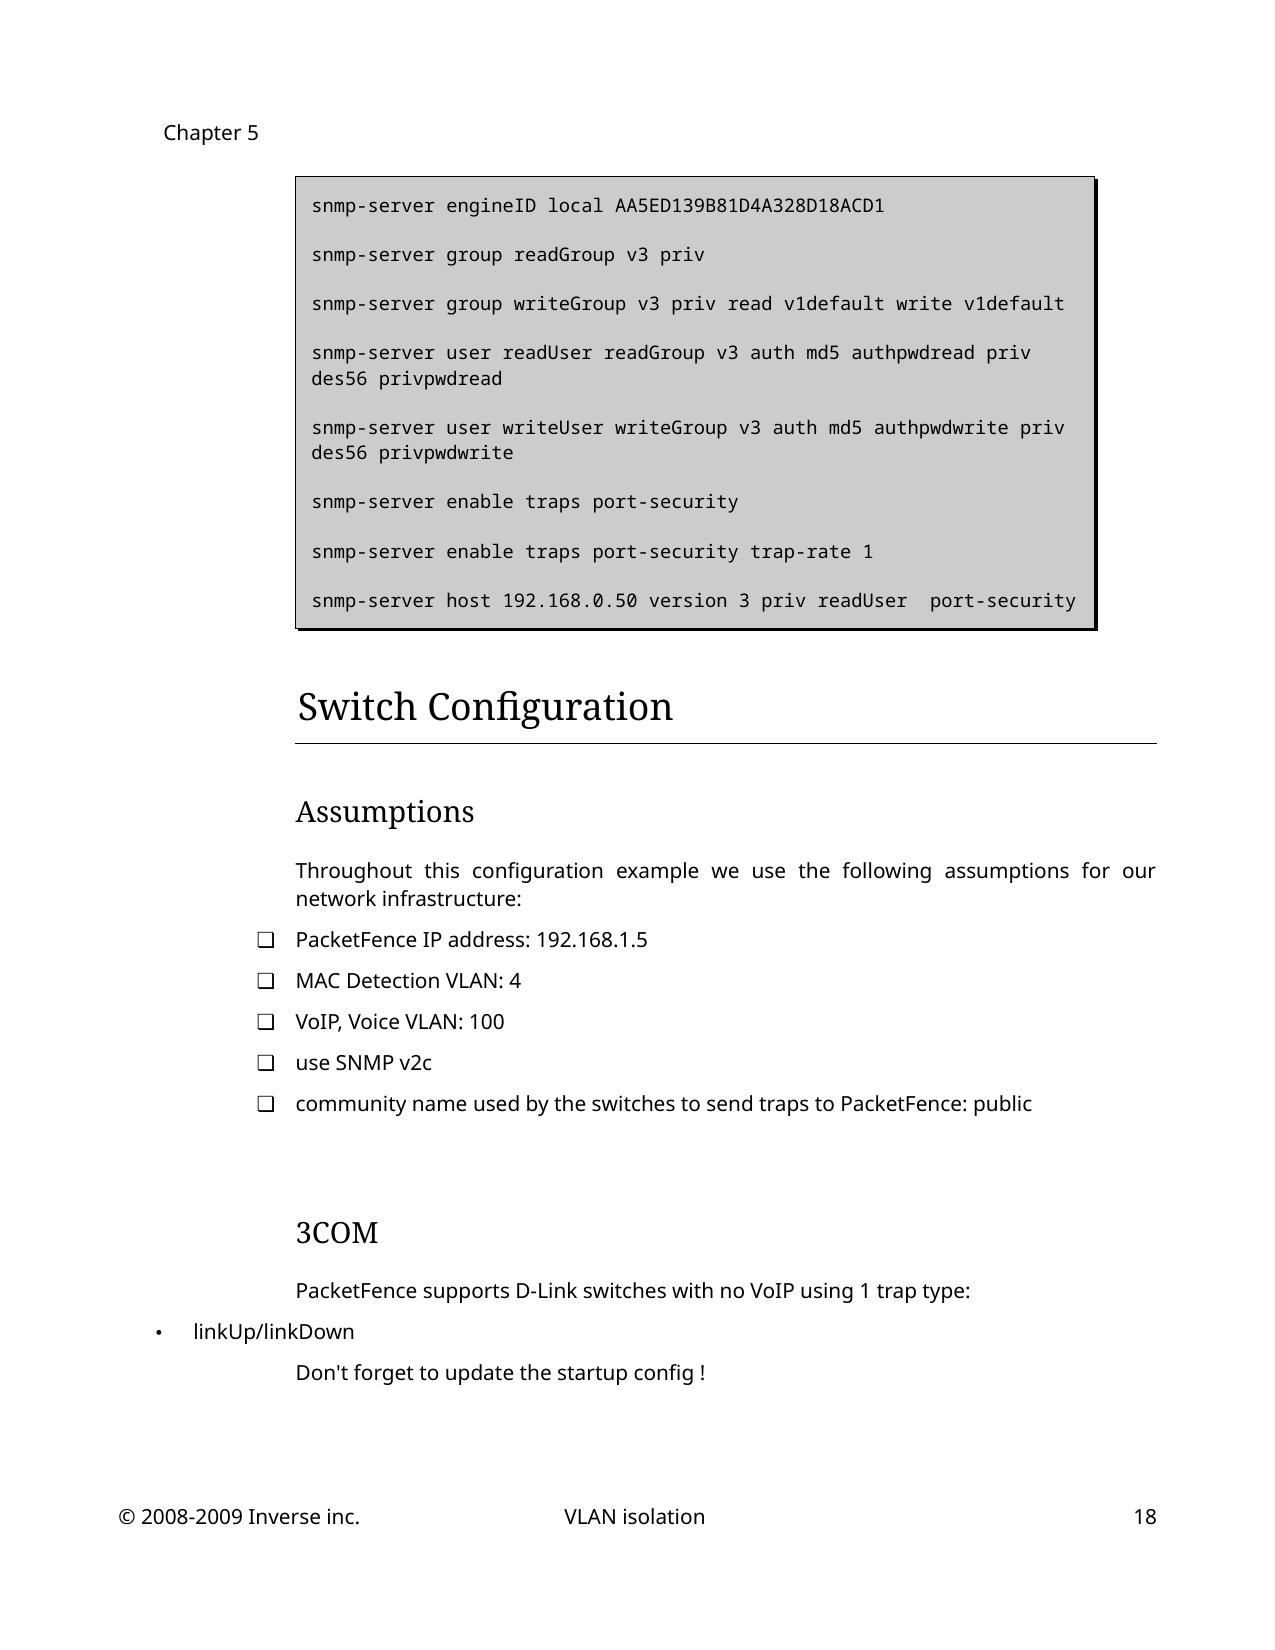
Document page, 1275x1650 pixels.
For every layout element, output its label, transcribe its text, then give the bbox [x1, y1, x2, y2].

text snmp-server host 192.168.0.50 version 3 priv readUser port-security [296, 571, 1094, 628]
text snmp-server user writeUser writeGroup v3 auth md5 authpwdwrite priv des56 privpwdwrite [296, 398, 1094, 465]
list linkUp/linkDown [156, 1317, 1157, 1346]
list ❏ VoIP, Voice VLAN: 100 [256, 1007, 1157, 1036]
text snmp-server engineID local AA5ED139B81D4A328D18ACD1 [296, 177, 1094, 217]
text snmp-server enable traps port-security [296, 473, 1094, 514]
list ❏ MAC Detection VLAN: 4 [256, 966, 1157, 995]
list ❏ use SNMP v2c [256, 1048, 1157, 1077]
subtitle 3COM [295, 1212, 1157, 1252]
text snmp-server user readUser readGroup v3 auth md5 authpwdread priv des56 privpwdread [296, 323, 1094, 390]
text Don't forget to update the startup config ! [295, 1358, 1157, 1387]
text snmp-server group readGroup v3 priv [296, 225, 1094, 267]
text Throughout this configuration example we use the following assumptions for our network infrastructure: [295, 856, 1157, 913]
text snmp-server group writeGroup v3 priv read v1default write v1default [296, 274, 1094, 316]
list ❏ community name used by the switches to send traps to PacketFence: public [256, 1089, 1157, 1117]
text snmp-server enable traps port-security trap-rate 1 [296, 522, 1094, 563]
list ❏ PacketFence IP address: 192.168.1.5 [256, 925, 1157, 954]
subtitle Switch Configuration [295, 680, 1157, 743]
subtitle Assumptions [295, 791, 1157, 831]
text PacketFence supports D-Link switches with no VoIP using 1 trap type: [295, 1276, 1157, 1305]
